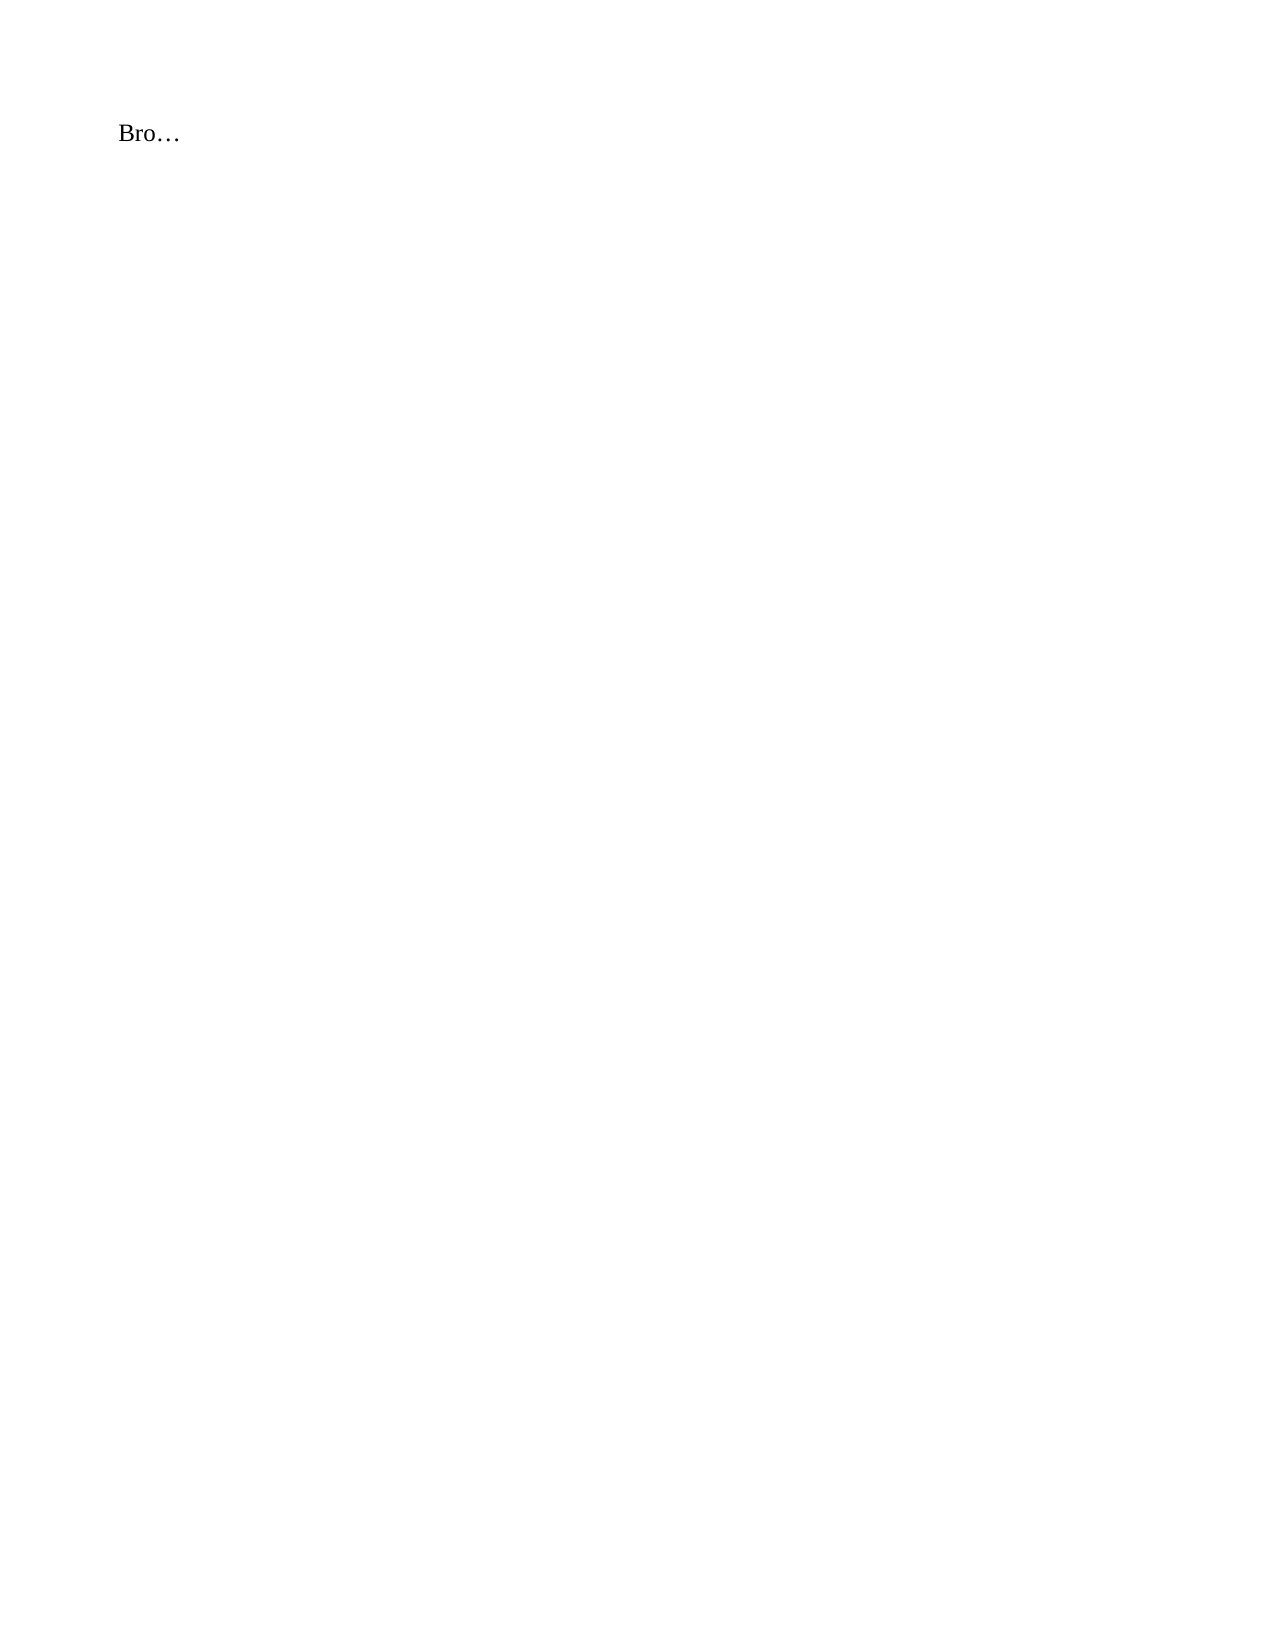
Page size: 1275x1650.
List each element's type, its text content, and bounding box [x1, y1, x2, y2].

text Bro… [118, 118, 1157, 147]
